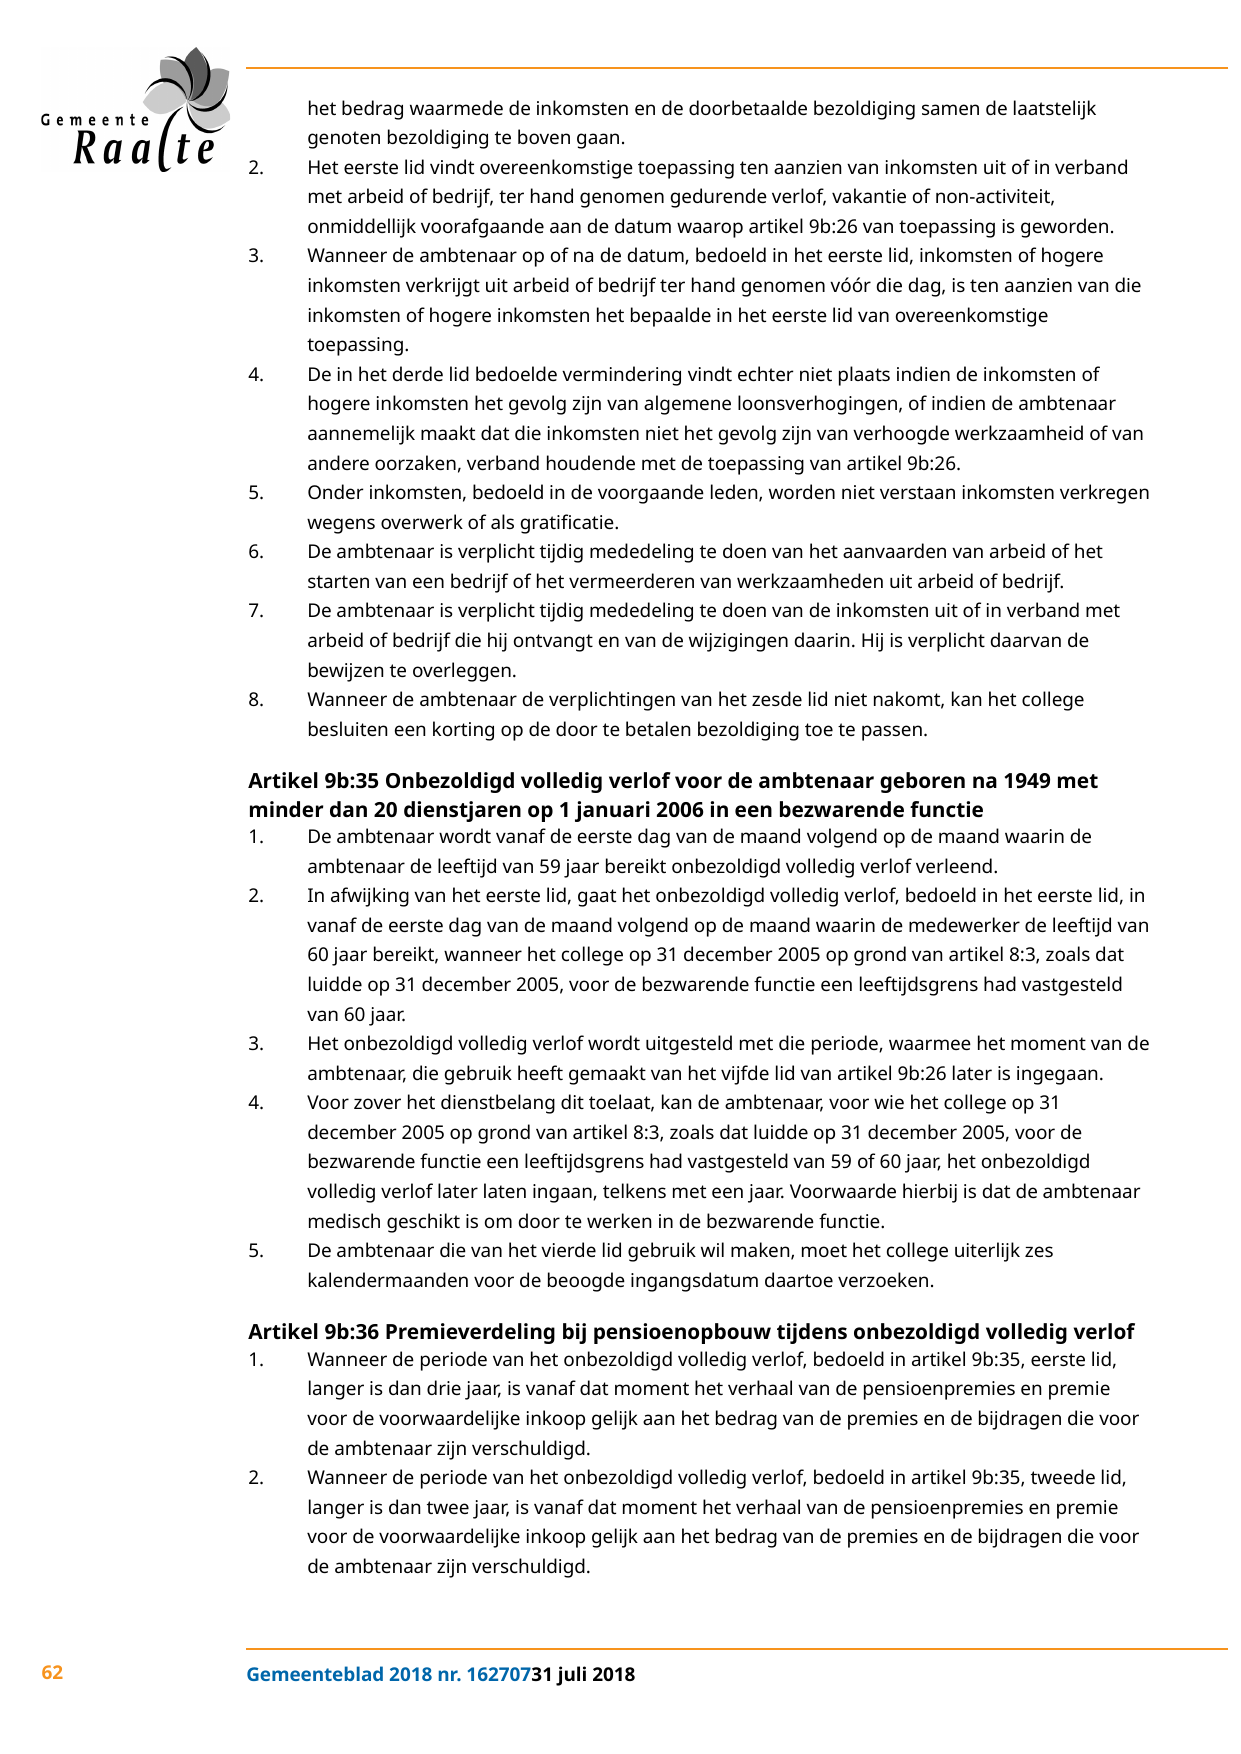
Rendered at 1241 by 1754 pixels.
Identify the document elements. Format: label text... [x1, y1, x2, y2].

list Voor zover het dienstbelang dit toelaat, kan de ambtenaar, voor wie het college op 31 december 2005 op grond van artikel 8:3, zoals dat luidde op 31 december 2005, voor de bezwarende functie een leeftijdsgrens had vastgesteld van 59 of 60 jaar, het onbezoldigd volledig verlof later laten ingaan, telkens met een jaar. Voorwaarde hierbij is dat de ambtenaar medisch geschikt is om door te werken in de bezwarende functie. [248, 1089, 1152, 1234]
list Het eerste lid vindt overeenkomstige toepassing ten aanzien van inkomsten uit of in verband met arbeid of bedrijf, ter hand genomen gedurende verlof, vakantie of non-activiteit, onmiddellijk voorafgaande aan de datum waarop artikel 9b:26 van toepassing is geworden. [248, 154, 1152, 239]
list Onder inkomsten, bedoeld in de voorgaande leden, worden niet verstaan inkomsten verkregen wegens overwerk of als gratificatie. [248, 479, 1152, 535]
list Wanneer de periode van het onbezoldigd volledig verlof, bedoeld in artikel 9b:35, tweede lid, langer is dan twee jaar, is vanaf dat moment het verhaal van de pensioenpremies en premie voor de voorwaardelijke inkoop gelijk aan het bedrag van de premies en de bijdragen die voor de ambtenaar zijn verschuldigd. [248, 1464, 1152, 1579]
text Artikel 9b:35 Onbezoldigd volledig verlof voor de ambtenaar geboren na 1949 met minder dan 20 dienstjaren op 1 januari 2006 in een bezwarende functie [248, 766, 1152, 823]
list Het onbezoldigd volledig verlof wordt uitgesteld met die periode, waarmee het moment van de ambtenaar, die gebruik heeft gemaakt van het vijfde lid van artikel 9b:26 later is ingegaan. [248, 1030, 1152, 1086]
list het bedrag waarmede de inkomsten en de doorbetaalde bezoldiging samen de laatstelijk genoten bezoldiging te boven gaan. [248, 95, 1152, 150]
list Wanneer de ambtenaar de verplichtingen van het zesde lid niet nakomt, kan het college besluiten een korting op de door te betalen bezoldiging toe te passen. [248, 686, 1152, 742]
list De ambtenaar is verplicht tijdig mededeling te doen van de inkomsten uit of in verband met arbeid of bedrijf die hij ontvangt en van de wijzigingen daarin. Hij is verplicht daarvan de bewijzen te overleggen. [248, 598, 1152, 683]
text Artikel 9b:36 Premieverdeling bij pensioenopbouw tijdens onbezoldigd volledig verlof [248, 1317, 1152, 1346]
list De ambtenaar wordt vanaf de eerste dag van de maand volgend op de maand waarin de ambtenaar de leeftijd van 59 jaar bereikt onbezoldigd volledig verlof verleend. [248, 823, 1152, 879]
picture [41, 47, 231, 172]
list Wanneer de ambtenaar op of na de datum, bedoeld in het eerste lid, inkomsten of hogere inkomsten verkrijgt uit arbeid of bedrijf ter hand genomen vóór die dag, is ten aanzien van die inkomsten of hogere inkomsten het bepaalde in het eerste lid van overeenkomstige toepassing. [248, 243, 1152, 357]
list Wanneer de periode van het onbezoldigd volledig verlof, bedoeld in artikel 9b:35, eerste lid, langer is dan drie jaar, is vanaf dat moment het verhaal van de pensioenpremies en premie voor de voorwaardelijke inkoop gelijk aan het bedrag van de premies en de bijdragen die voor de ambtenaar zijn verschuldigd. [248, 1346, 1152, 1460]
list De ambtenaar is verplicht tijdig mededeling te doen van het aanvaarden van arbeid of het starten van een bedrijf of het vermeerderen van werkzaamheden uit arbeid of bedrijf. [248, 538, 1152, 594]
list De ambtenaar die van het vierde lid gebruik wil maken, moet het college uiterlijk zes kalendermaanden voor de beoogde ingangsdatum daartoe verzoeken. [248, 1237, 1152, 1293]
list De in het derde lid bedoelde vermindering vindt echter niet plaats indien de inkomsten of hogere inkomsten het gevolg zijn van algemene loonsverhogingen, of indien de ambtenaar aannemelijk maakt dat die inkomsten niet het gevolg zijn van verhoogde werkzaamheid of van andere oorzaken, verband houdende met de toepassing van artikel 9b:26. [248, 361, 1152, 476]
list In afwijking van het eerste lid, gaat het onbezoldigd volledig verlof, bedoeld in het eerste lid, in vanaf de eerste dag van de maand volgend op de maand waarin de medewerker de leeftijd van 60 jaar bereikt, wanneer het college op 31 december 2005 op grond van artikel 8:3, zoals dat luidde op 31 december 2005, voor de bezwarende functie een leeftijdsgrens had vastgesteld van 60 jaar. [248, 882, 1152, 1027]
